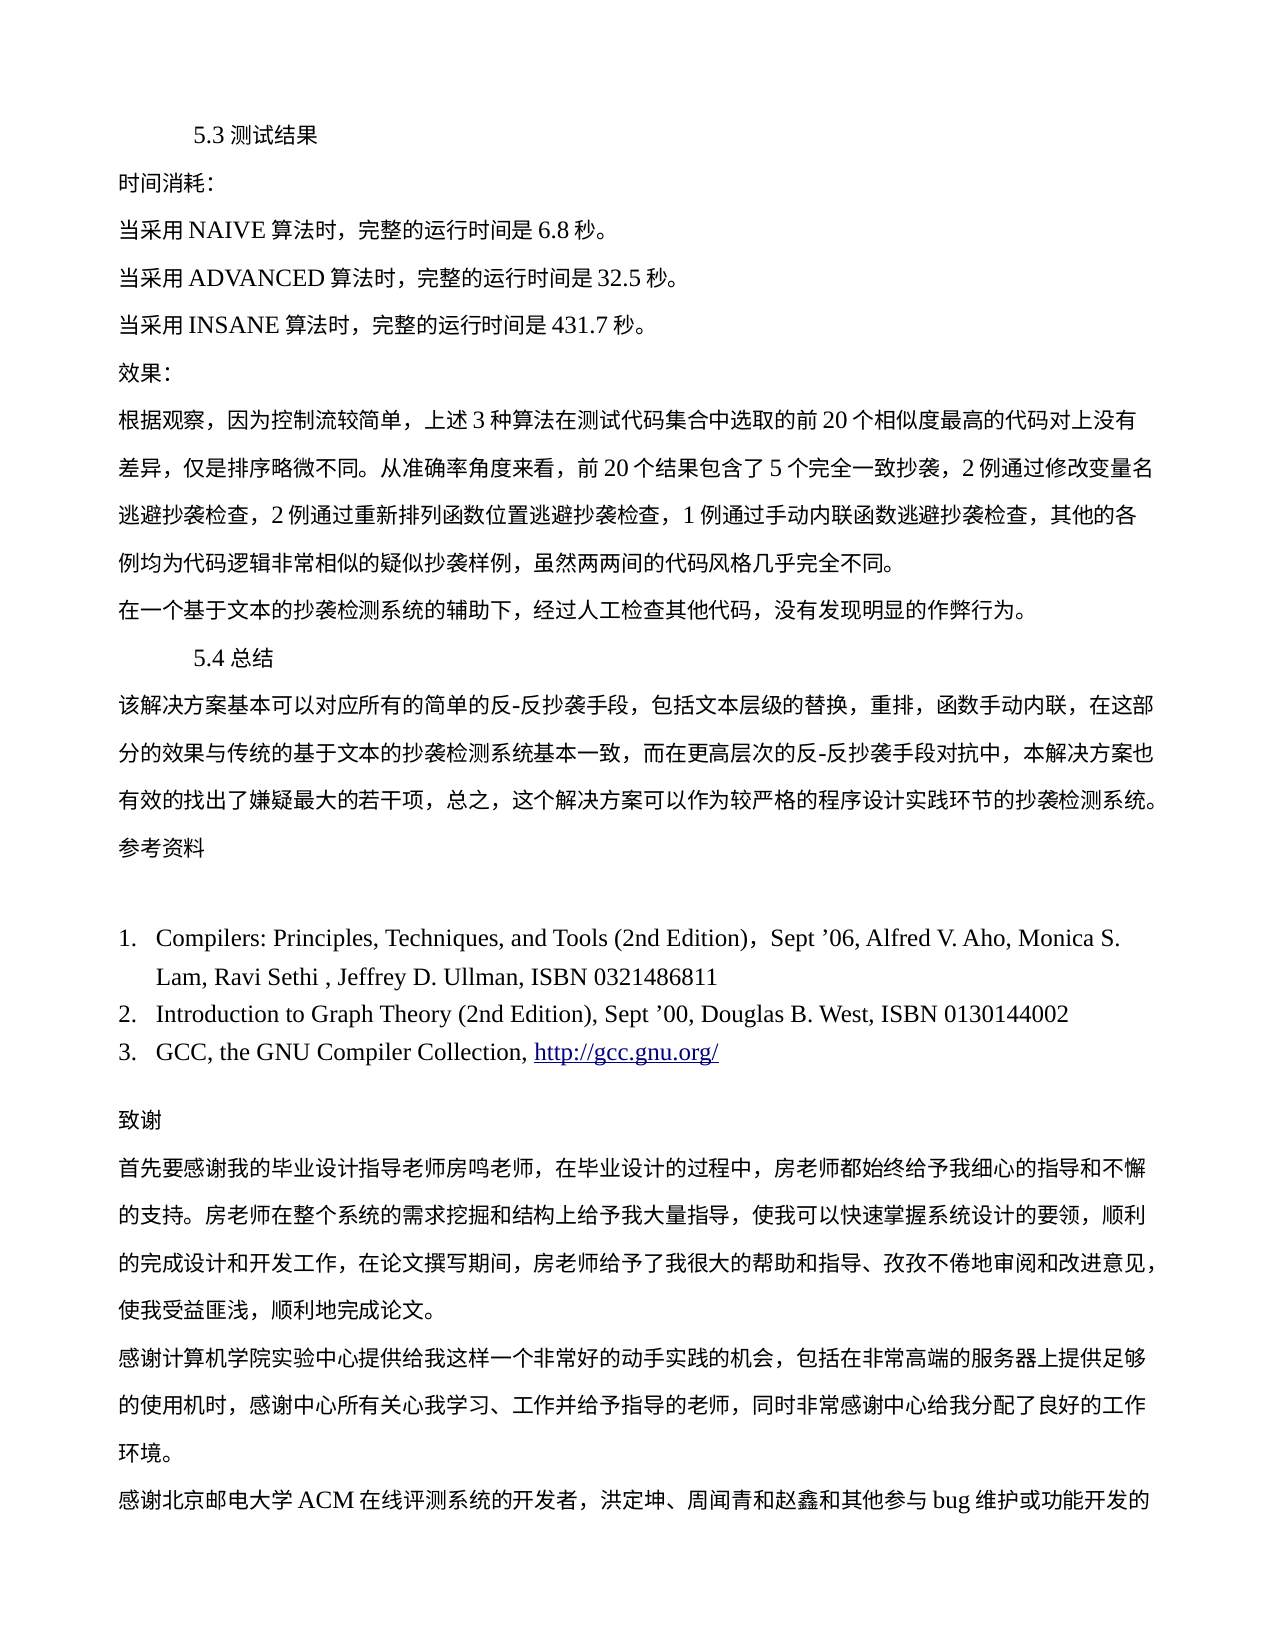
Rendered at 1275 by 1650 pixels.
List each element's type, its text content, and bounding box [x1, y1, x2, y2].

text 当采用INSANE算法时，完整的运行时间是431.7秒。 [118, 308, 1157, 340]
text 感谢计算机学院实验中心提供给我这样一个非常好的动手实践的机会，包括在非常高端的服务器上提供足够的使用机时，感谢中心所有关心我学习、工作并给予指导的老师，同时非常感谢中心给我分配了良好的工作环境。 [118, 1341, 1157, 1467]
text 致谢 [118, 1103, 1157, 1135]
list GCC, the GNU Compiler Collection, http://gcc.gnu.org/ [118, 1028, 1157, 1066]
text 效果： [118, 356, 1157, 387]
list Compilers: Principles, Techniques, and Tools (2nd Edition)，Sept ’06, Alfred V. Aho, Monica S. Lam, Ravi Sethi , Jeffrey D. Ullman, ISBN 0321486811 [118, 916, 1157, 991]
text 感谢北京邮电大学ACM在线评测系统的开发者，洪定坤、周闻青和赵鑫和其他参与bug维护或功能开发的 [118, 1483, 1157, 1515]
list Introduction to Graph Theory (2nd Edition), Sept ’00, Douglas B. West, ISBN 0130144002 [118, 991, 1157, 1028]
text 当采用ADVANCED算法时，完整的运行时间是32.5秒。 [118, 261, 1157, 292]
list 总结 [193, 641, 1157, 672]
list 测试结果 [193, 118, 1157, 150]
text 根据观察，因为控制流较简单，上述3种算法在测试代码集合中选取的前20个相似度最高的代码对上没有差异，仅是排序略微不同。从准确率角度来看，前20个结果包含了5个完全一致抄袭，2例通过修改变量名逃避抄袭检查，2例通过重新排列函数位置逃避抄袭检查，1例通过手动内联函数逃避抄袭检查，其他的各例均为代码逻辑非常相似的疑似抄袭样例，虽然两两间的代码风格几乎完全不同。 [118, 403, 1157, 577]
text 当采用NAIVE算法时，完整的运行时间是6.8秒。 [118, 213, 1157, 245]
text 参考资料 [118, 831, 1157, 862]
text 在一个基于文本的抄袭检测系统的辅助下，经过人工检查其他代码，没有发现明显的作弊行为。 [118, 593, 1157, 625]
text 首先要感谢我的毕业设计指导老师房鸣老师，在毕业设计的过程中，房老师都始终给予我细心的指导和不懈的支持。房老师在整个系统的需求挖掘和结构上给予我大量指导，使我可以快速掌握系统设计的要领，顺利的完成设计和开发工作，在论文撰写期间，房老师给予了我很大的帮助和指导、孜孜不倦地审阅和改进意见，使我受益匪浅，顺利地完成论文。 [118, 1151, 1157, 1325]
text 该解决方案基本可以对应所有的简单的反-反抄袭手段，包括文本层级的替换，重排，函数手动内联，在这部分的效果与传统的基于文本的抄袭检测系统基本一致，而在更高层次的反-反抄袭手段对抗中，本解决方案也有效的找出了嫌疑最大的若干项，总之，这个解决方案可以作为较严格的程序设计实践环节的抄袭检测系统。 [118, 688, 1157, 815]
text 时间消耗： [118, 166, 1157, 197]
